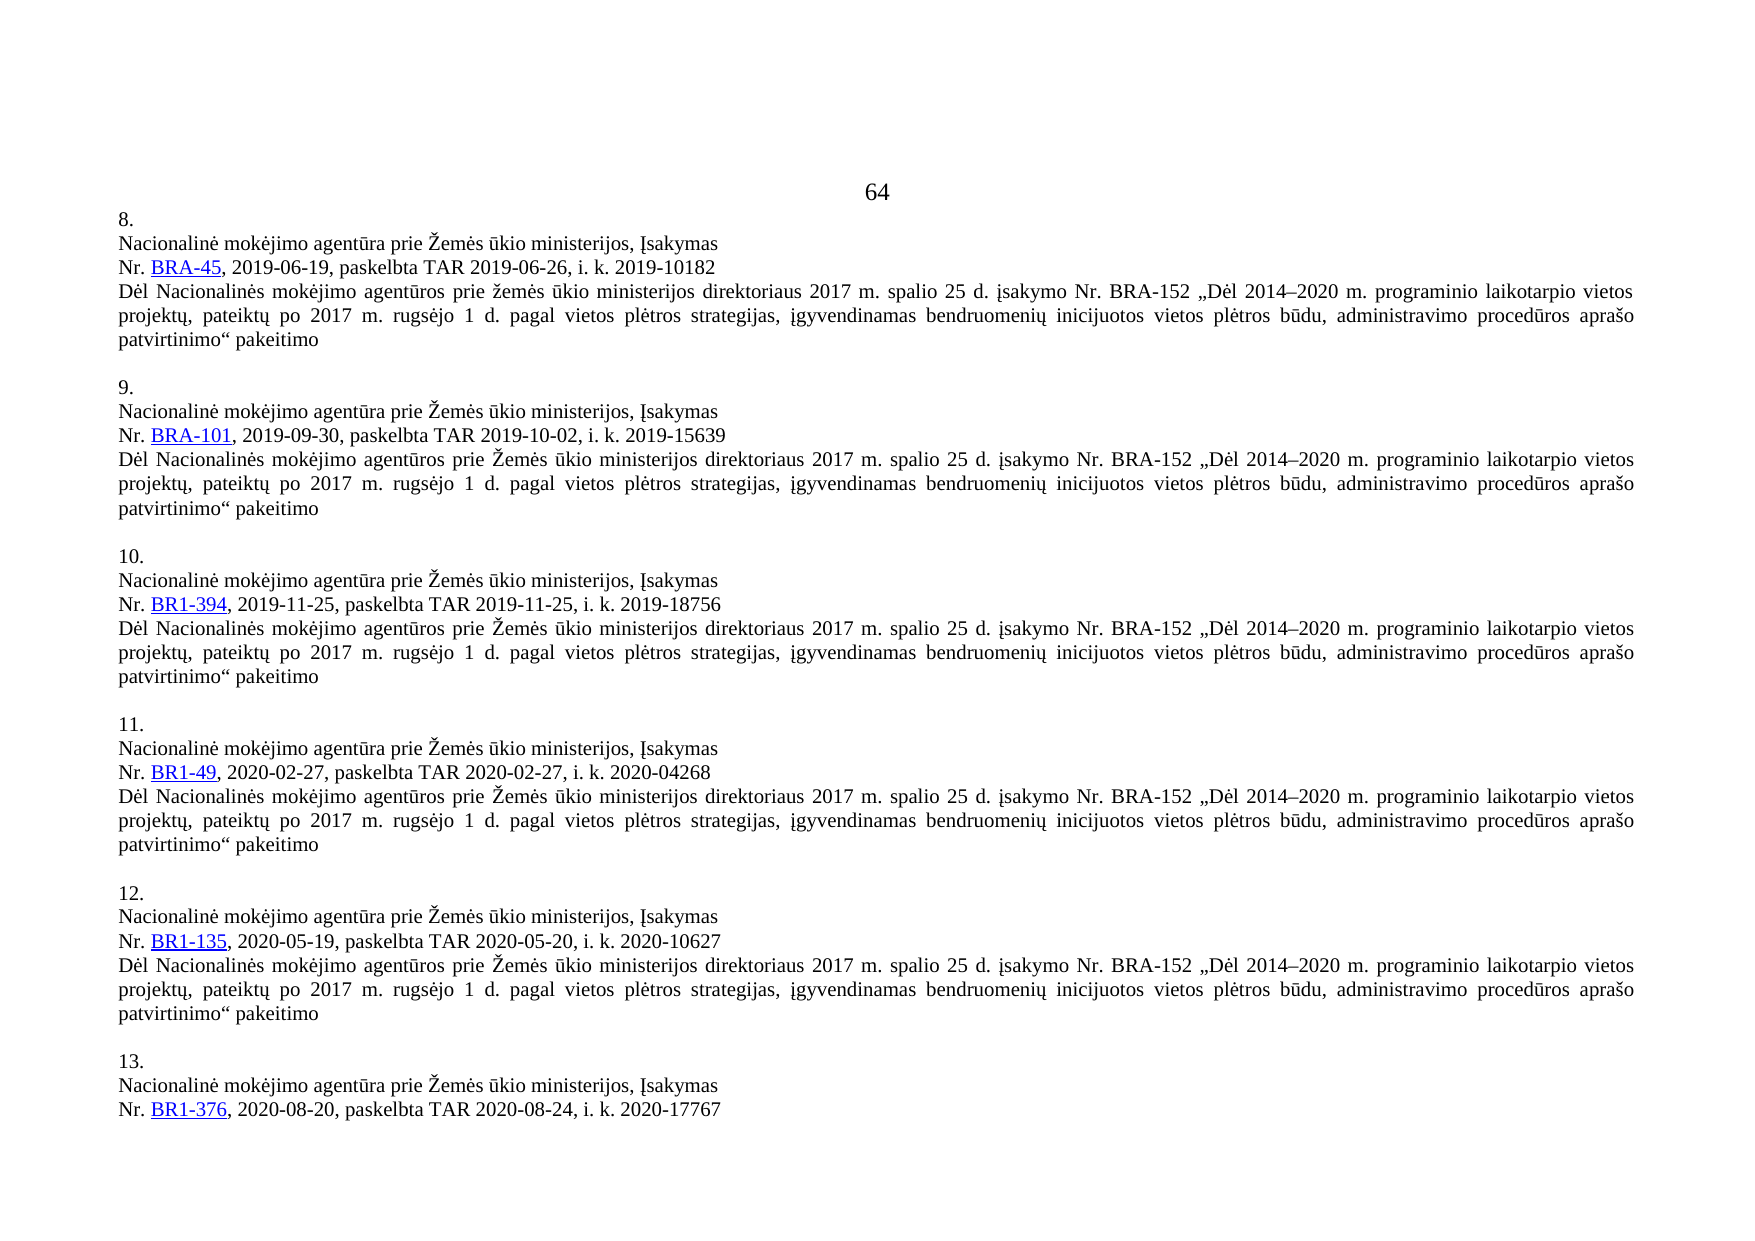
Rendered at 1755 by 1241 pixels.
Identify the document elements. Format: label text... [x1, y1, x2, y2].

text Nr. BRA-45, 2019-06-19, paskelbta TAR 2019-06-26, i. k. 2019-10182 [118, 255, 1636, 279]
text 11. [118, 712, 1636, 736]
text 10. [118, 543, 1636, 568]
text Dėl Nacionalinės mokėjimo agentūros prie Žemės ūkio ministerijos direktoriaus 2017 m. spalio 25 d. įsakymo Nr. BRA-152 „Dėl 2014–2020 m. programinio laikotarpio vietos projektų, pateiktų po 2017 m. rugsėjo 1 d. pagal vietos plėtros strategijas, įgyvendinamas bendruomenių inicijuotos vietos plėtros būdu, administravimo procedūros aprašo patvirtinimo“ pakeitimo [118, 616, 1636, 688]
text 8. [118, 207, 1636, 231]
text Nr. BR1-135, 2020-05-19, paskelbta TAR 2020-05-20, i. k. 2020-10627 [118, 928, 1636, 953]
text Dėl Nacionalinės mokėjimo agentūros prie Žemės ūkio ministerijos direktoriaus 2017 m. spalio 25 d. įsakymo Nr. BRA-152 „Dėl 2014–2020 m. programinio laikotarpio vietos projektų, pateiktų po 2017 m. rugsėjo 1 d. pagal vietos plėtros strategijas, įgyvendinamas bendruomenių inicijuotos vietos plėtros būdu, administravimo procedūros aprašo patvirtinimo“ pakeitimo [118, 784, 1636, 856]
text Nr. BRA-101, 2019-09-30, paskelbta TAR 2019-10-02, i. k. 2019-15639 [118, 423, 1636, 447]
text Nacionalinė mokėjimo agentūra prie Žemės ūkio ministerijos, Įsakymas [118, 1073, 1636, 1097]
text 13. [118, 1049, 1636, 1073]
text Nr. BR1-394, 2019-11-25, paskelbta TAR 2019-11-25, i. k. 2019-18756 [118, 592, 1636, 616]
text 9. [118, 375, 1636, 399]
text Nacionalinė mokėjimo agentūra prie Žemės ūkio ministerijos, Įsakymas [118, 568, 1636, 592]
text Nacionalinė mokėjimo agentūra prie Žemės ūkio ministerijos, Įsakymas [118, 904, 1636, 928]
text Nacionalinė mokėjimo agentūra prie Žemės ūkio ministerijos, Įsakymas [118, 399, 1636, 423]
text 12. [118, 880, 1636, 904]
text Nr. BR1-376, 2020-08-20, paskelbta TAR 2020-08-24, i. k. 2020-17767 [118, 1097, 1636, 1121]
text Nr. BR1-49, 2020-02-27, paskelbta TAR 2020-02-27, i. k. 2020-04268 [118, 760, 1636, 784]
text Dėl Nacionalinės mokėjimo agentūros prie Žemės ūkio ministerijos direktoriaus 2017 m. spalio 25 d. įsakymo Nr. BRA-152 „Dėl 2014–2020 m. programinio laikotarpio vietos projektų, pateiktų po 2017 m. rugsėjo 1 d. pagal vietos plėtros strategijas, įgyvendinamas bendruomenių inicijuotos vietos plėtros būdu, administravimo procedūros aprašo patvirtinimo“ pakeitimo [118, 953, 1636, 1025]
text Nacionalinė mokėjimo agentūra prie Žemės ūkio ministerijos, Įsakymas [118, 736, 1636, 760]
text Dėl Nacionalinės mokėjimo agentūros prie Žemės ūkio ministerijos direktoriaus 2017 m. spalio 25 d. įsakymo Nr. BRA-152 „Dėl 2014–2020 m. programinio laikotarpio vietos projektų, pateiktų po 2017 m. rugsėjo 1 d. pagal vietos plėtros strategijas, įgyvendinamas bendruomenių inicijuotos vietos plėtros būdu, administravimo procedūros aprašo patvirtinimo“ pakeitimo [118, 447, 1636, 519]
text Dėl Nacionalinės mokėjimo agentūros prie žemės ūkio ministerijos direktoriaus 2017 m. spalio 25 d. įsakymo Nr. BRA-152 „Dėl 2014–2020 m. programinio laikotarpio vietos projektų, pateiktų po 2017 m. rugsėjo 1 d. pagal vietos plėtros strategijas, įgyvendinamas bendruomenių inicijuotos vietos plėtros būdu, administravimo procedūros aprašo patvirtinimo“ pakeitimo [118, 279, 1636, 351]
text Nacionalinė mokėjimo agentūra prie Žemės ūkio ministerijos, Įsakymas [118, 231, 1636, 255]
